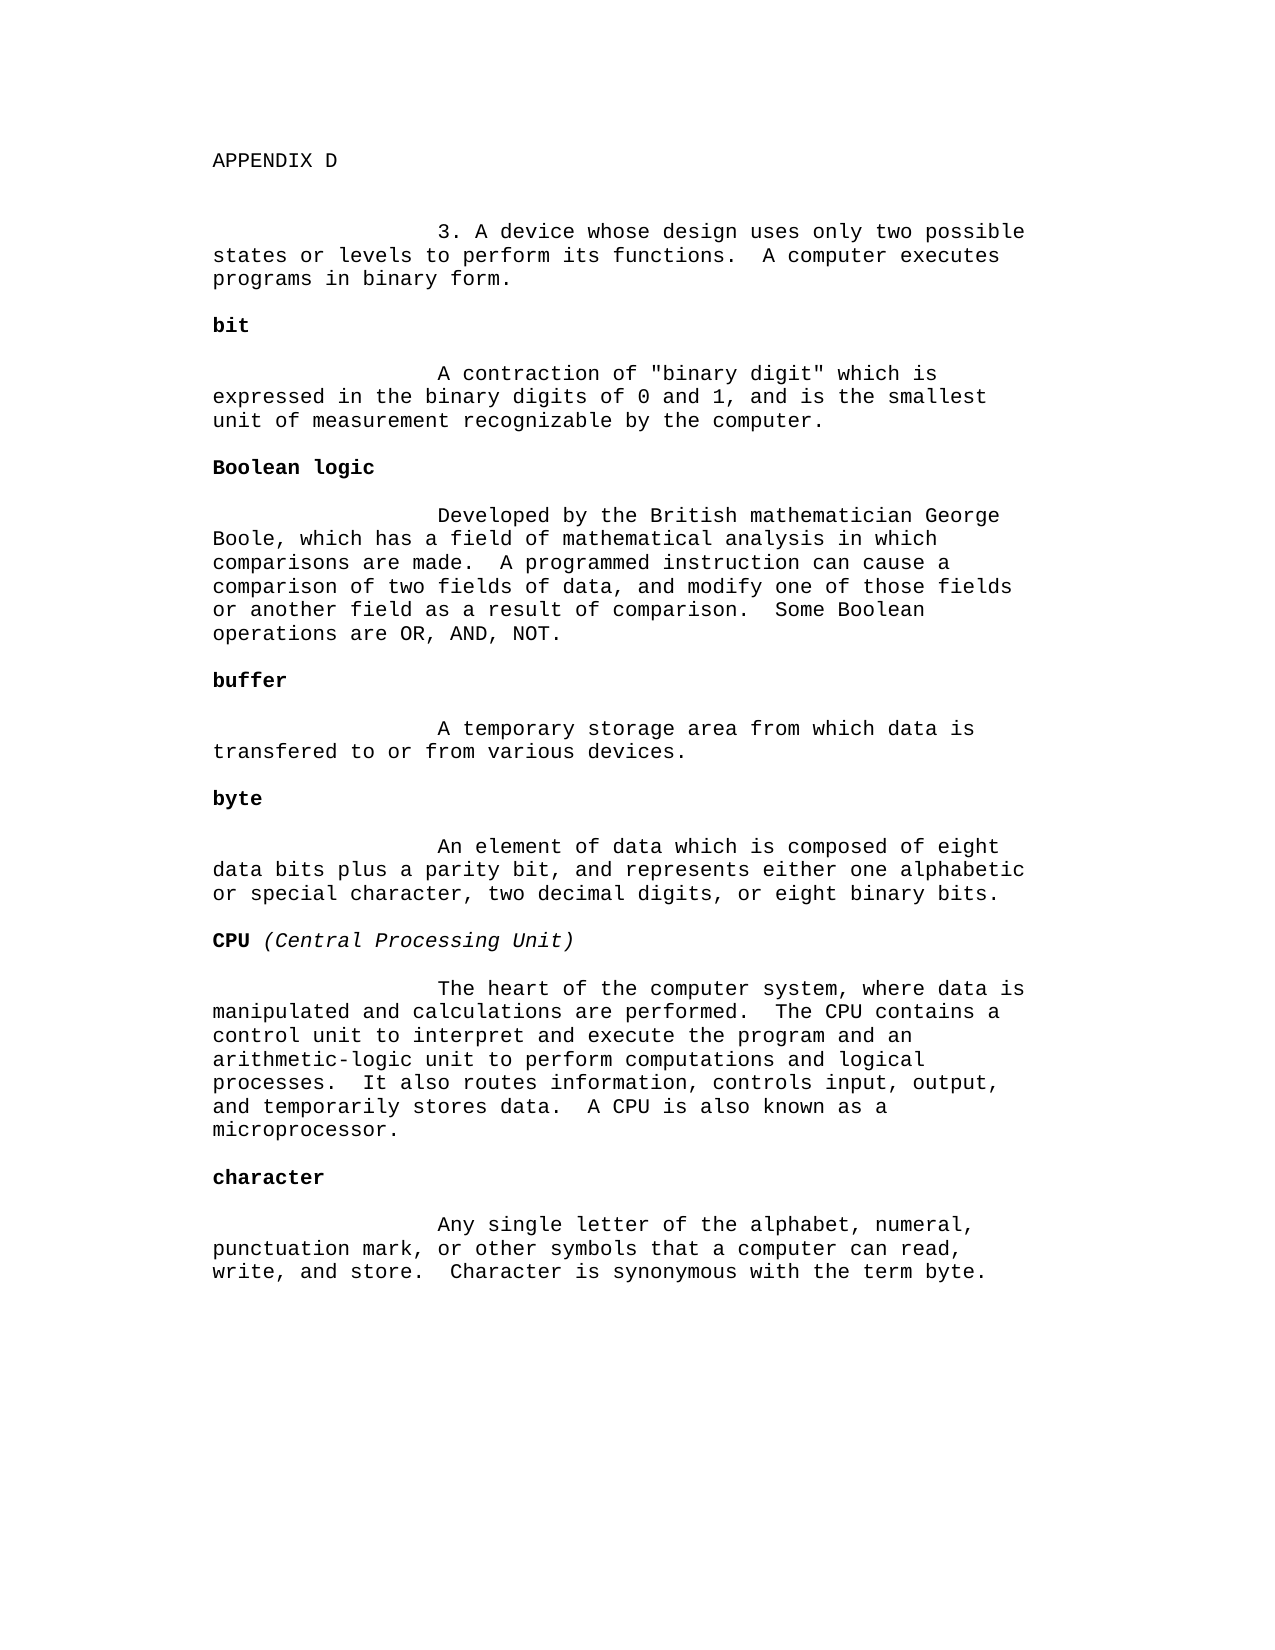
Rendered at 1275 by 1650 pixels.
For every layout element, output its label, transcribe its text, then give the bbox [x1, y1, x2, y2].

text Any single letter of the alphabet, numeral, punctuation mark, or other symbols that a computer can read, write, and store. Character is synonymous with the term byte. [212, 1214, 1031, 1285]
text An element of data which is composed of eight data bits plus a parity bit, and represents either one alphabetic or special character, two decimal digits, or eight binary bits. [212, 836, 1031, 907]
text bit [212, 316, 1031, 339]
text CPU (Central Processing Unit) [212, 930, 1031, 954]
text A contraction of "binary digit" which is expressed in the binary digits of 0 and 1, and is the smallest unit of measurement recognizable by the computer. [212, 363, 1031, 434]
text The heart of the computer system, where data is manipulated and calculations are performed. The CPU contains a control unit to interpret and execute the program and an arithmetic-logic unit to perform computations and logical processes. It also routes information, controls input, output, and temporarily stores data. A CPU is also known as a microprocessor. [212, 978, 1031, 1143]
text A temporary storage area from which data is transfered to or from various devices. [212, 717, 1031, 765]
text APPENDIX D [212, 150, 1031, 174]
text byte [212, 788, 1031, 812]
text Boolean logic [212, 457, 1031, 481]
text character [212, 1167, 1031, 1190]
text buffer [212, 670, 1031, 694]
text Developed by the British mathematician George Boole, which has a field of mathematical analysis in which comparisons are made. A programmed instruction can cause a comparison of two fields of data, and modify one of those fields or another field as a result of comparison. Some Boolean operations are OR, AND, NOT. [212, 505, 1031, 647]
text 3. A device whose design uses only two possible states or levels to perform its functions. A computer executes programs in binary form. [212, 221, 1031, 292]
